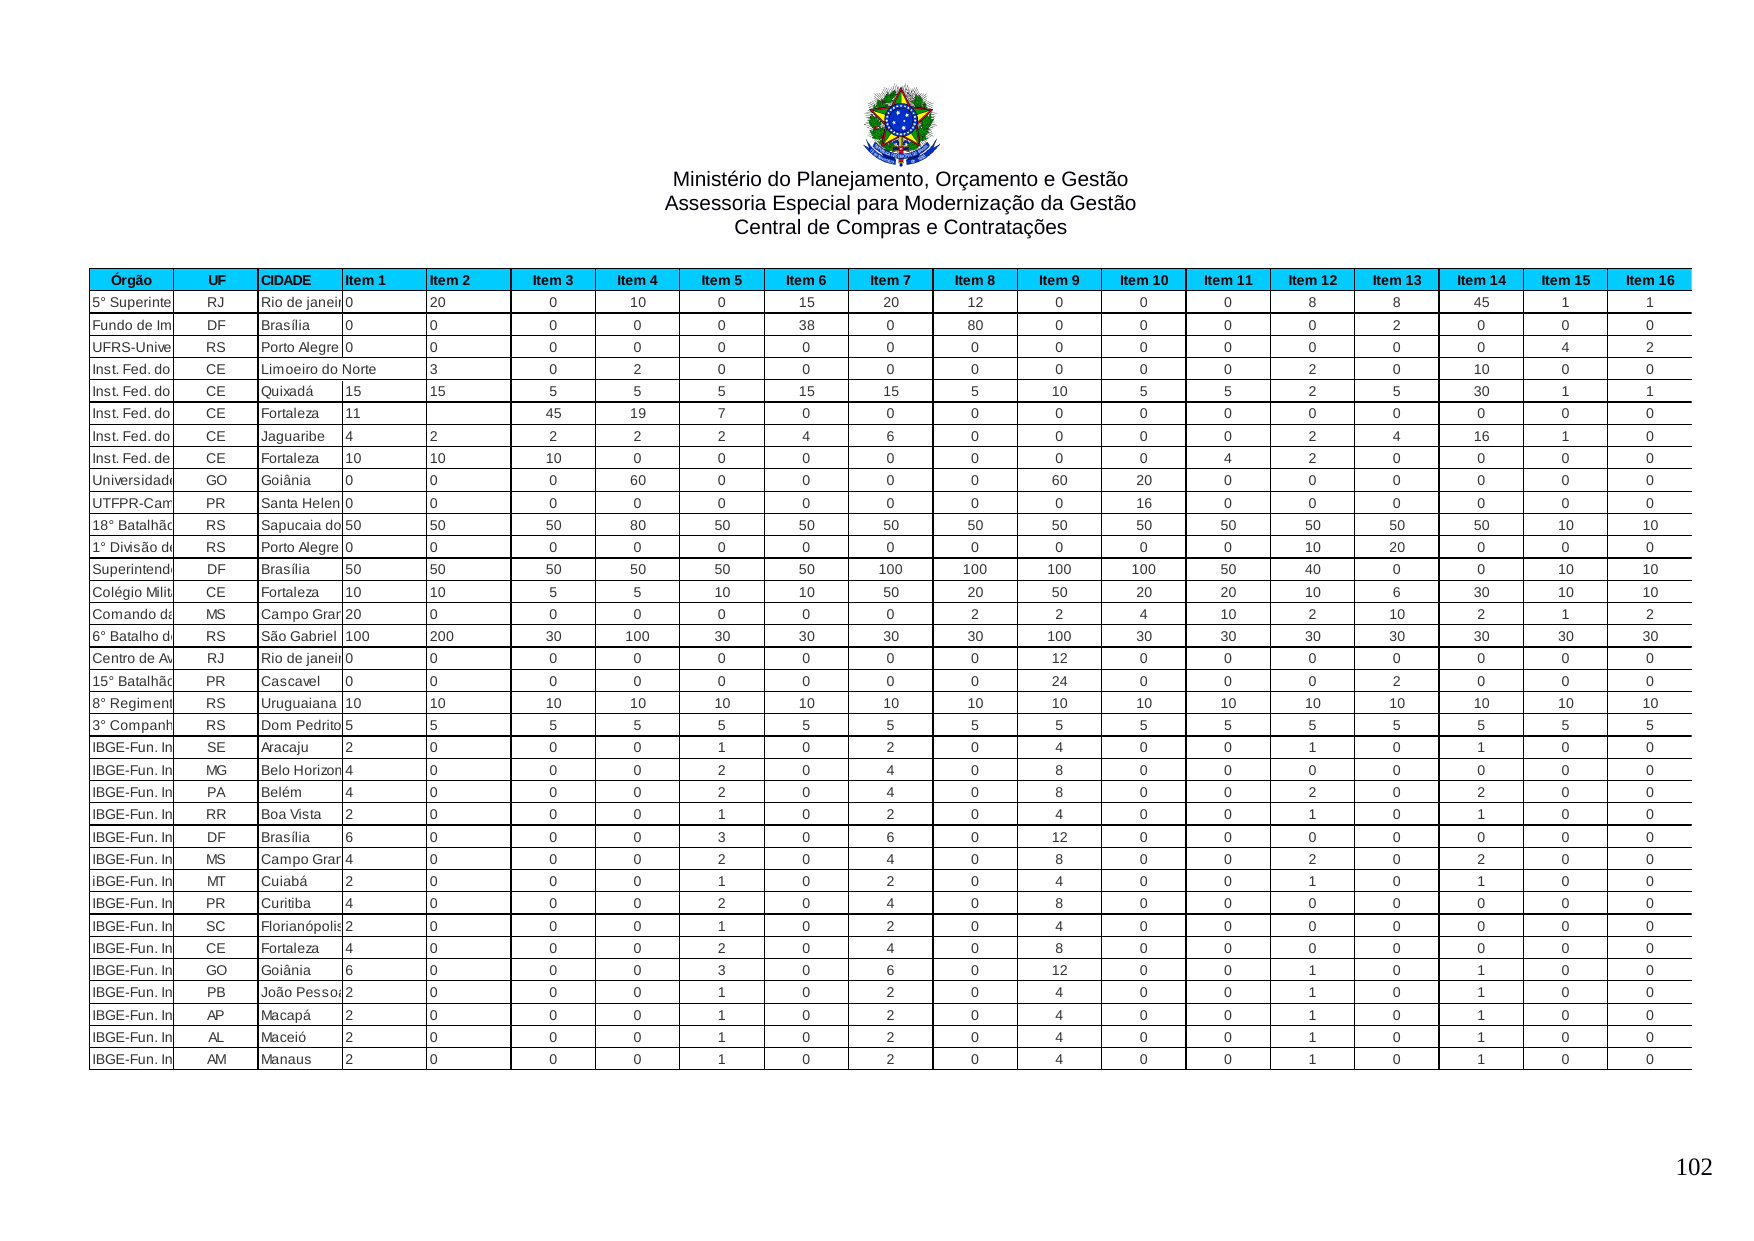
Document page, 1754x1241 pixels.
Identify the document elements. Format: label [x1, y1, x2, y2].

picture [859, 81, 942, 168]
